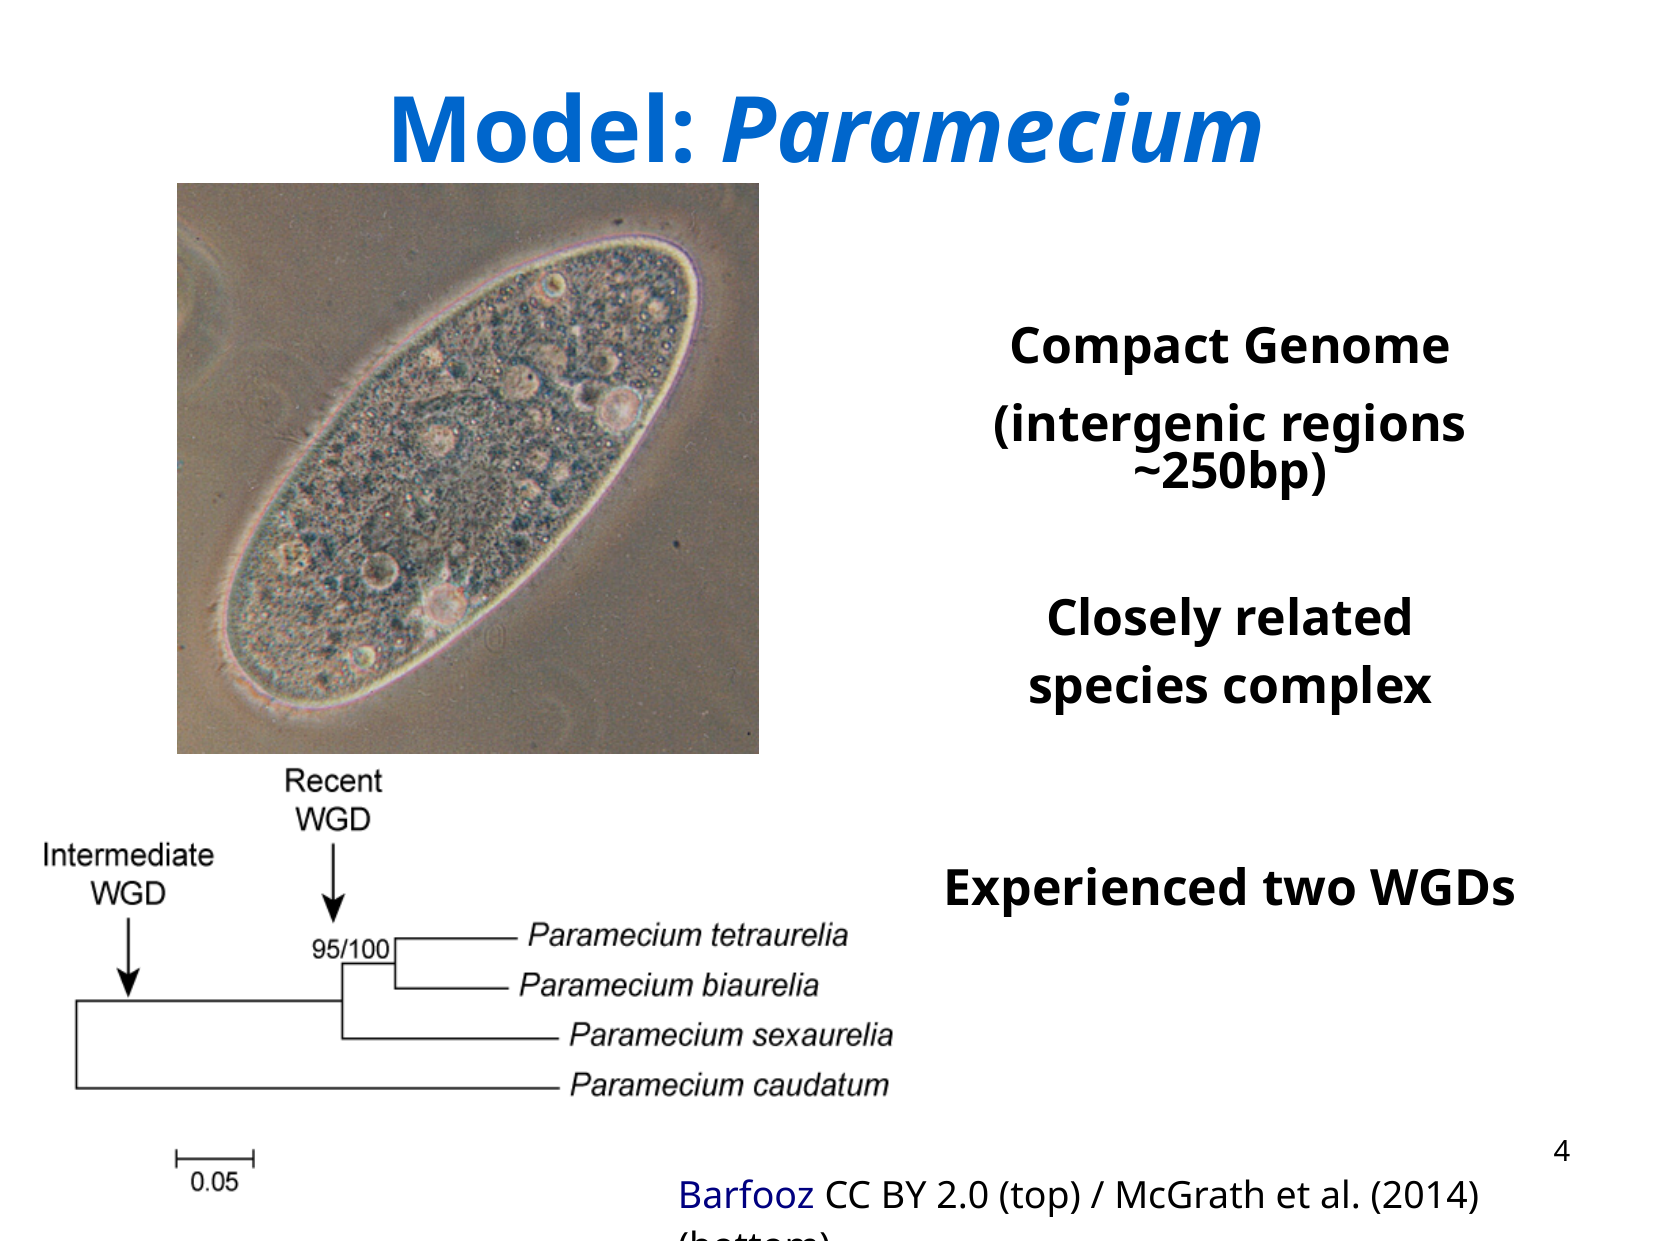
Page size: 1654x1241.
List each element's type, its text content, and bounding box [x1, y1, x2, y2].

picture [177, 183, 759, 754]
text_box Model: Paramecium [156, 56, 1497, 175]
text_box Barfooz CC BY 2.0 (top) / McGrath et al. (2014) (bottom) [663, 1160, 1645, 1218]
text_box Experienced two WGDs [915, 845, 1546, 916]
text_box Compact Genome (intergenic regions ~250bp) [878, 302, 1583, 437]
picture [42, 764, 894, 1201]
text_box Closely related species complex [952, 574, 1508, 702]
text_box [885, 495, 1602, 622]
